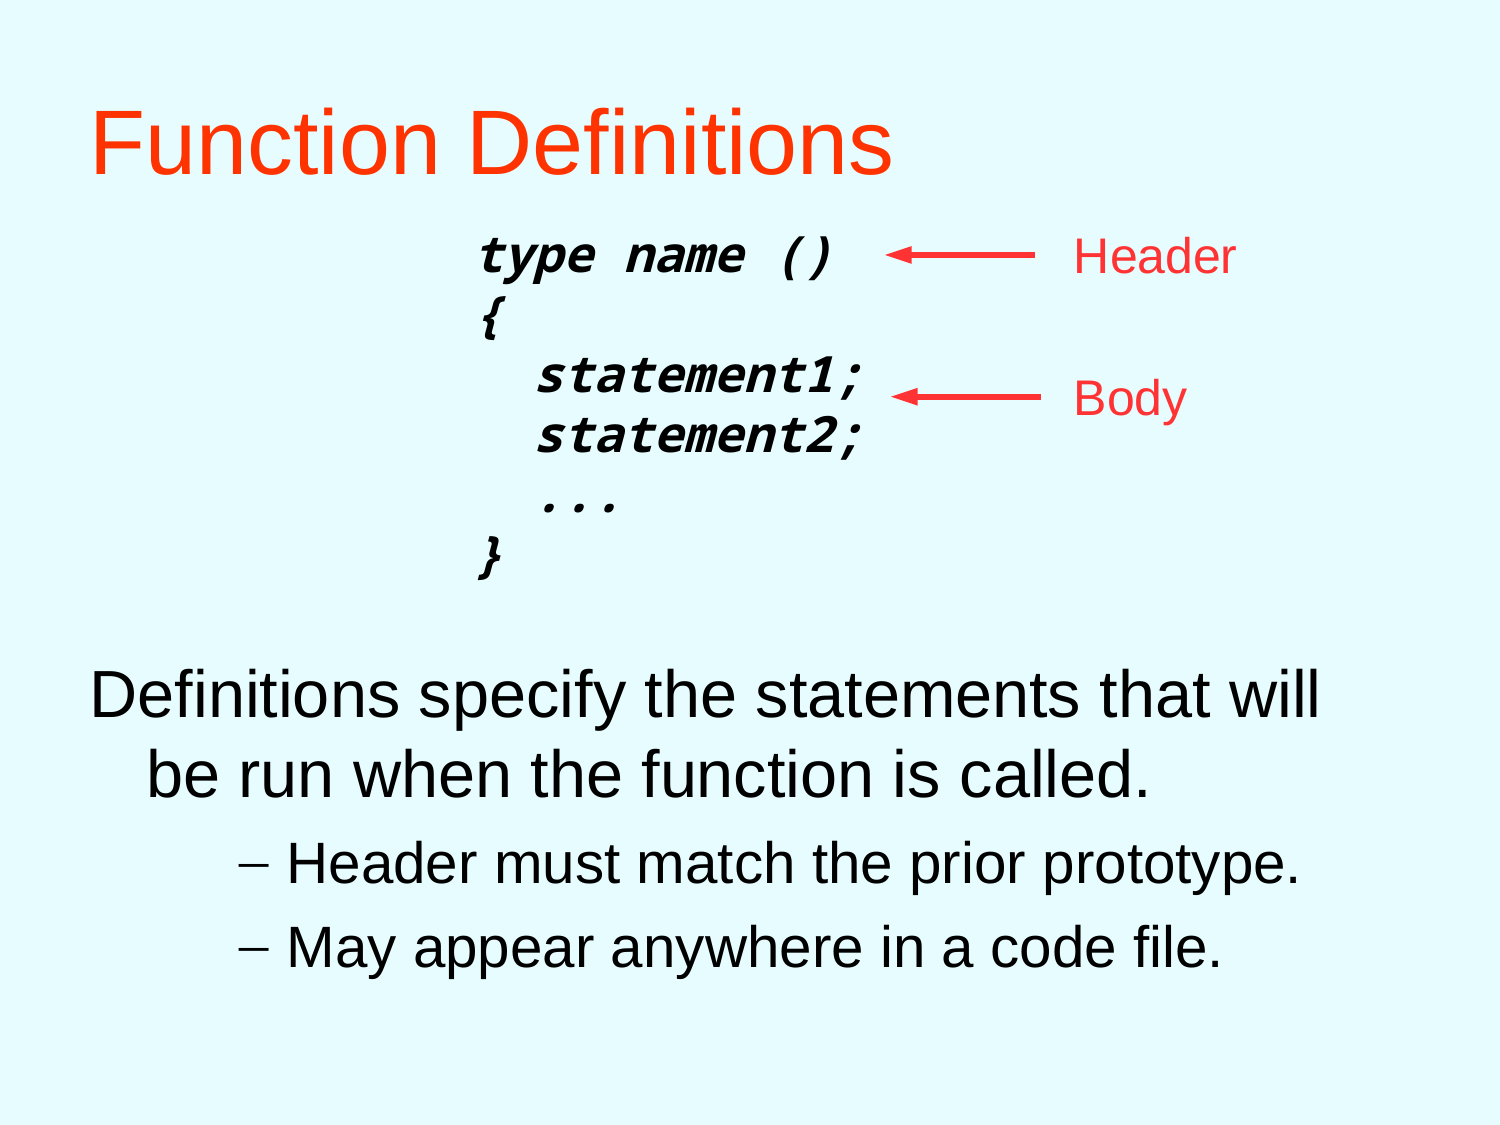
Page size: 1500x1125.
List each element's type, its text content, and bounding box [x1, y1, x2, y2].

title Function Definitions [75, 45, 1423, 231]
list Definitions specify the statements that will be run when the function is called. Header must match the prior prototype. May appear anywhere in a code file. [75, 642, 1423, 1066]
text_box Header [1059, 216, 1345, 292]
text_box Body [1059, 358, 1345, 434]
text_box type name () { statement1; statement2; ... } [459, 215, 947, 616]
